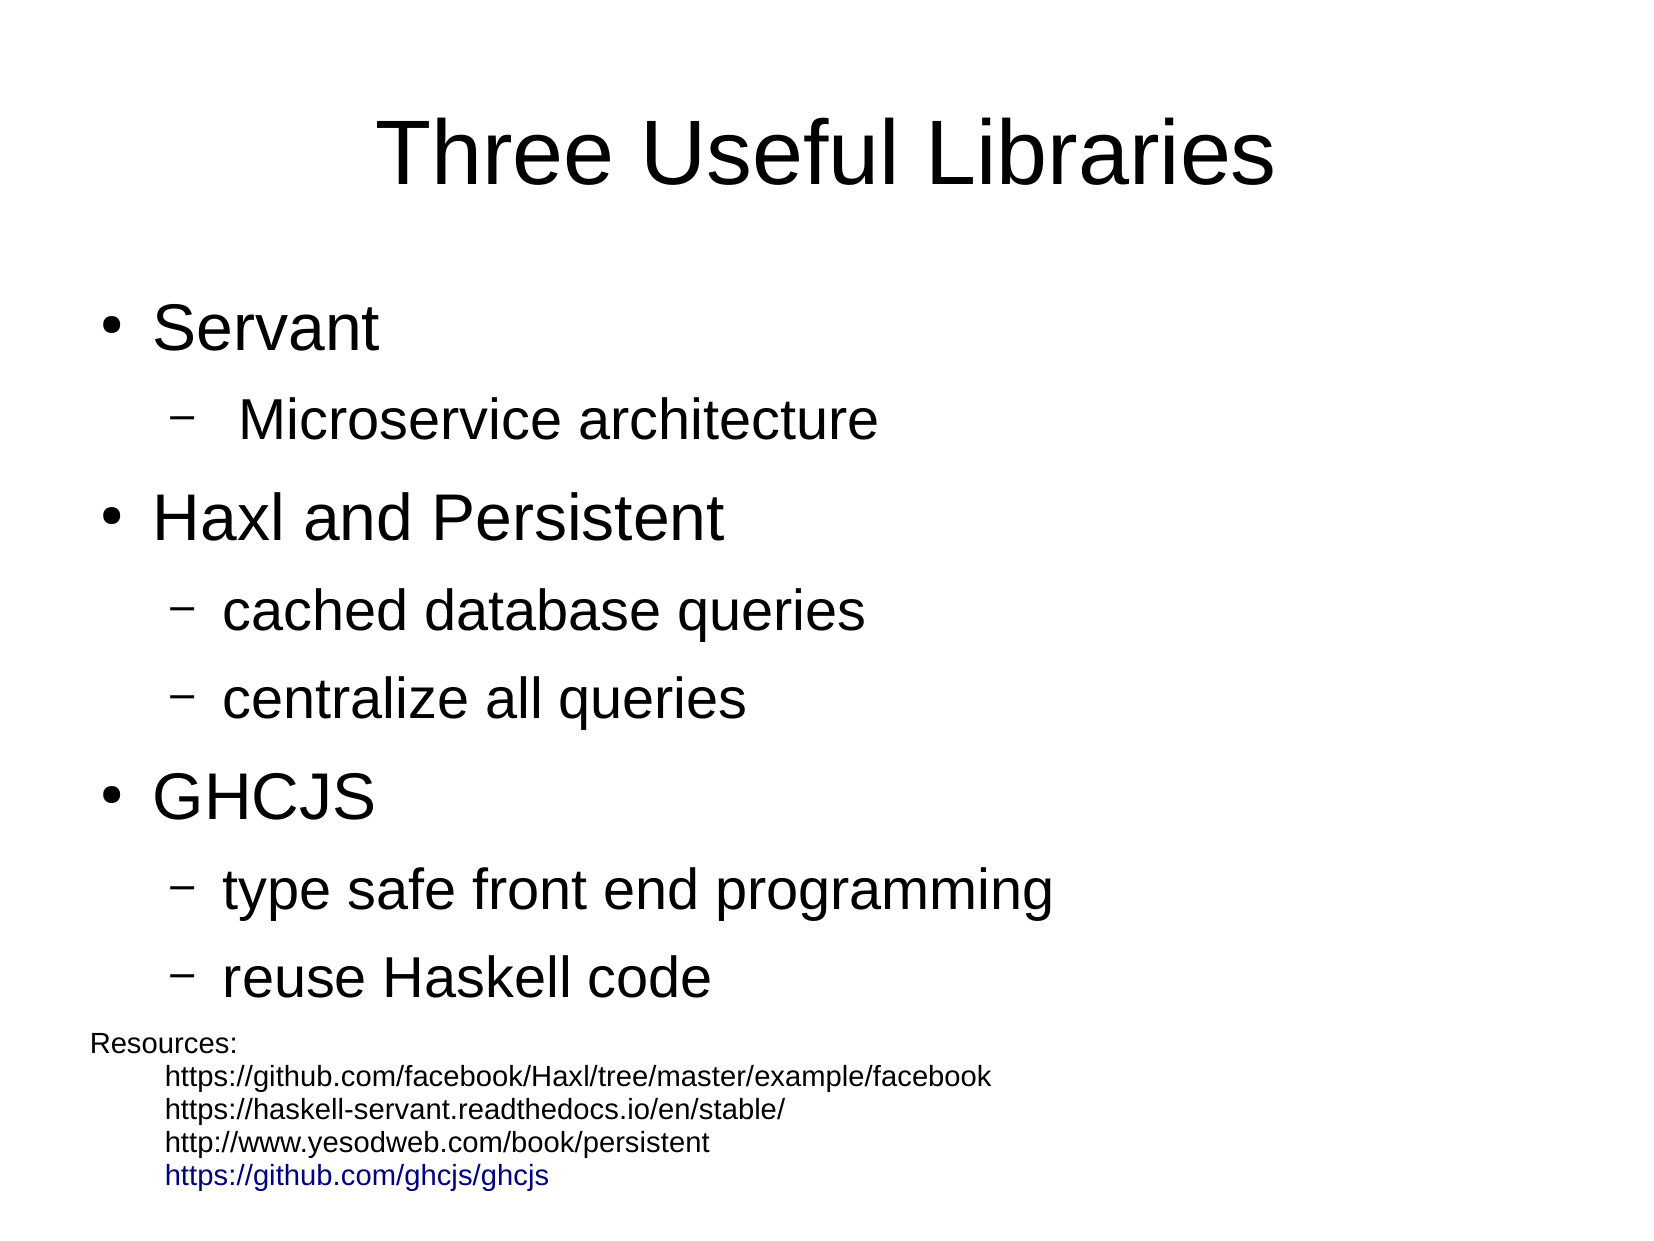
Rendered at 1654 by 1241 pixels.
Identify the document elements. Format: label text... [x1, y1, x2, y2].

text_box Resources: https://github.com/facebook/Haxl/tree/master/example/facebook https://haskell-servant.readthedocs.io/en/stable/ http://www.yesodweb.com/book/persistent https://github.com/ghcjs/ghcjs [75, 1020, 1561, 1238]
title Three Useful Libraries [82, 49, 1571, 257]
list Servant Microservice architecture Haxl and Persistent cached database queries centralize all queries GHCJS type safe front end programming reuse Haskell code [82, 290, 1571, 1010]
